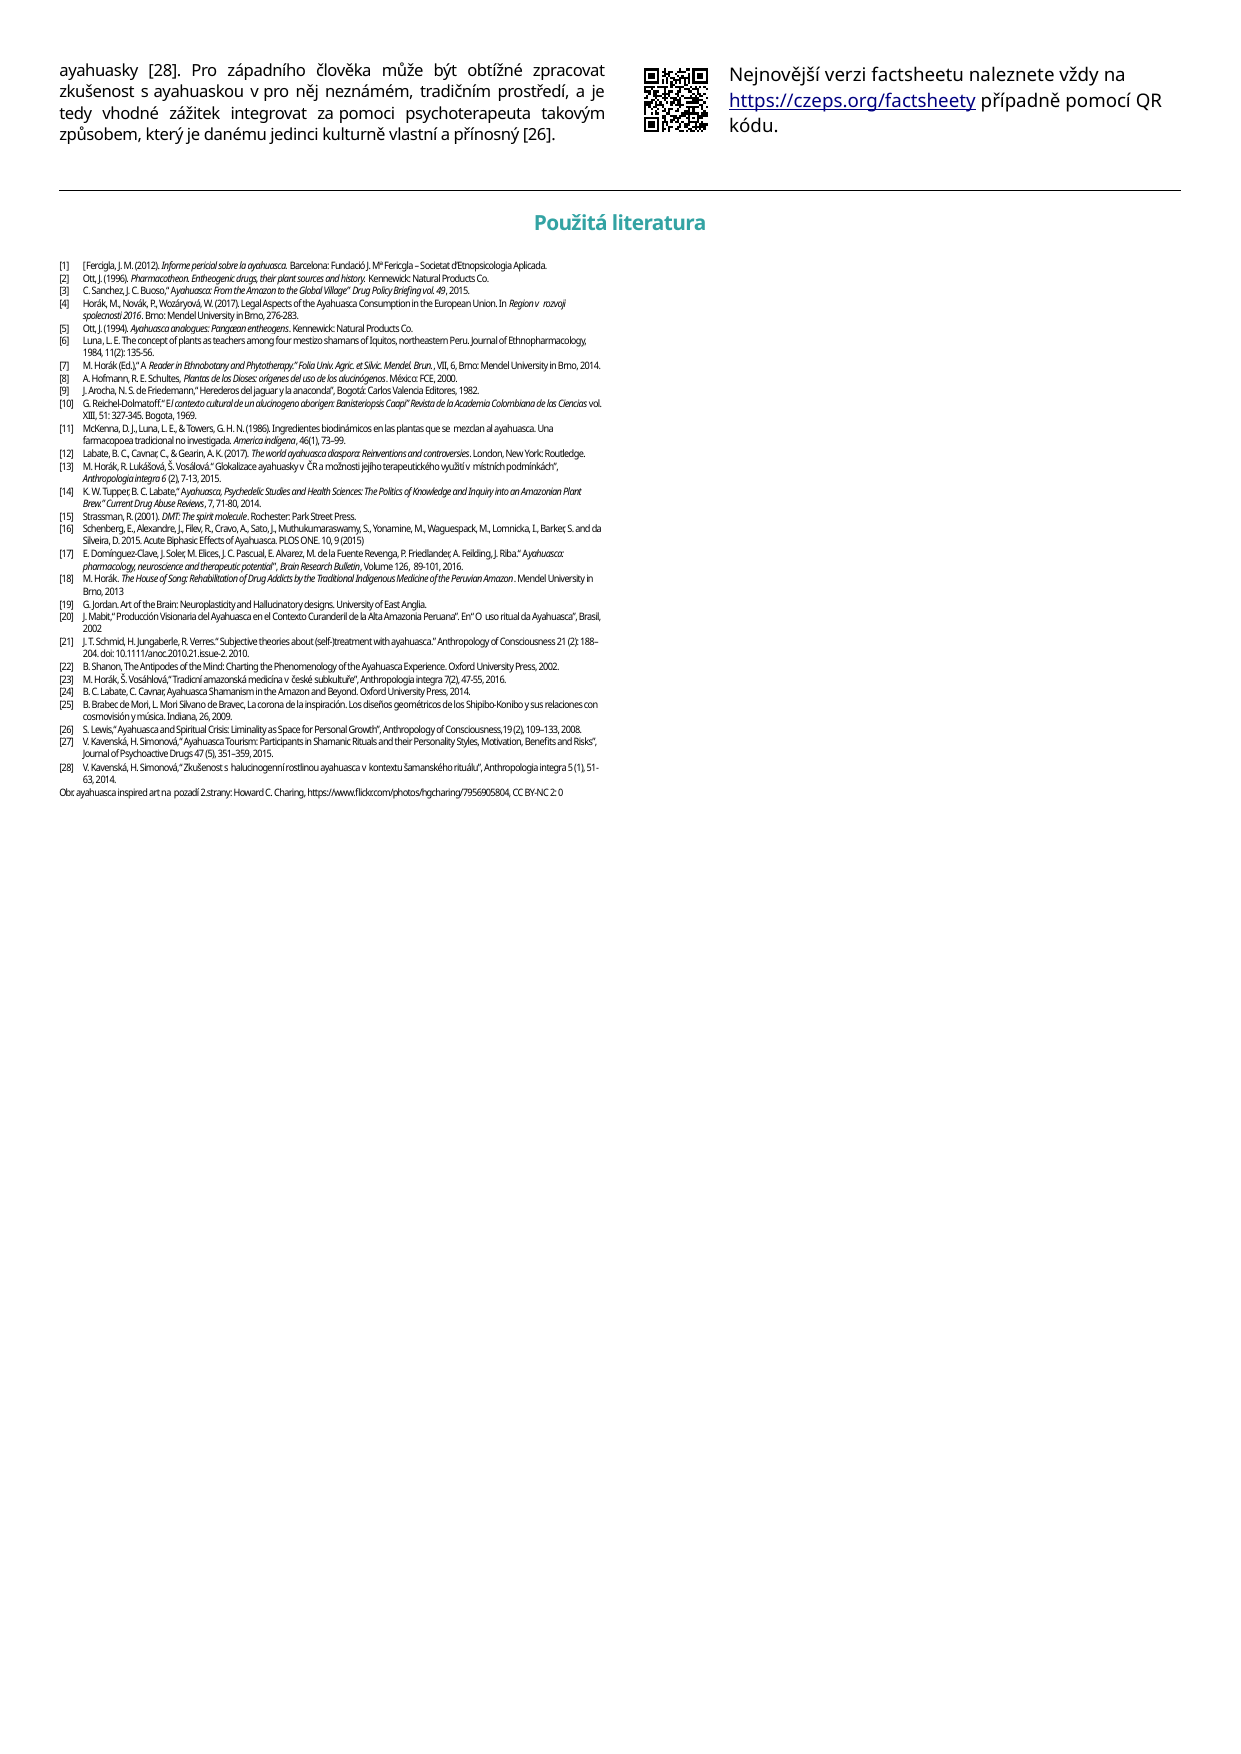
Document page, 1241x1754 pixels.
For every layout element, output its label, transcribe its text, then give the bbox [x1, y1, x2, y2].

list G. Reichel-Dolmatoff.“ El contexto cultural de un alucinogeno aborigen: Banisteriopsis Caapi” Revista de la Academia Colombiana de las Ciencias vol. XIII, 51: 327-345. Bogota, 1969. [59, 397, 605, 422]
subtitle Použitá literatura [59, 191, 1181, 254]
list B. Brabec de Mori, L. Mori Silvano de Bravec, La corona de la inspiración. Los diseños geométricos de los Shipibo-Konibo y sus relaciones con cosmovisión y música. Indiana, 26, 2009. [59, 698, 605, 723]
list B. Shanon, The Antipodes of the Mind: Charting the Phenomenology of the Ayahuasca Experience. Oxford University Press, 2002. [59, 661, 605, 673]
list J. T. Schmid, H. Jungaberle, R. Verres.“ Subjective theories about (self-)treatment with ayahuasca.” Anthropology of Consciousness 21 (2): 188–204. doi: 10.1111/anoc.2010.21.issue-2. 2010. [59, 636, 605, 661]
list K. W. Tupper, B. C. Labate,“ Ayahuasca, Psychedelic Studies and Health Sciences: The Politics of Knowledge and Inquiry into an Amazonian Plant Brew.” Current Drug Abuse Reviews, 7, 71-80, 2014. [59, 485, 605, 510]
list V. Kavenská, H. Simonová,“ Zkušenost s halucinogenní rostlinou ayahuasca v kontextu šamanského rituálu”, Anthropologia integra 5 (1), 51-63, 2014. [59, 761, 605, 786]
list Strassman, R. (2001). DMT: The spirit molecule. Rochester: Park Street Press. [59, 510, 605, 523]
text Obr. ayahuasca inspired art na pozadí 2.strany: Howard C. Charing, https://www.flickr.com/photos/hgcharing/7956905804, CC BY-NC 2: 0 [59, 786, 605, 798]
list C. Sanchez, J. C. Buoso,“ Ayahuasca: From the Amazon to the Global Village” Drug Policy Briefing vol. 49, 2015. [59, 284, 605, 297]
list Luna, L. E. The concept of plants as teachers among four mestizo shamans of Iquitos, northeastern Peru. Journal of Ethnopharmacology, 1984, 11(2): 135-56. [59, 335, 605, 360]
list E. Domínguez-Clave, J. Soler, M. Elices, J. C. Pascual, E. Alvarez, M. de la Fuente Revenga, P. Friedlander, A. Feilding, J. Riba.“ Ayahuasca: pharmacology, neuroscience and therapeutic potential”, Brain Research Bulletin, Volume 126, 89-101, 2016. [59, 548, 605, 573]
list Schenberg, E., Alexandre, J., Filev, R., Cravo, A., Sato, J., Muthukumaraswamy, S., Yonamine, M., Waguespack, M., Lomnicka, I., Barker, S. and da Silveira, D. 2015. Acute Biphasic Effects of Ayahuasca. PLOS ONE. 10, 9 (2015) [59, 523, 605, 548]
list G. Jordan. Art of the Brain: Neuroplasticity and Hallucinatory designs. University of East Anglia. [59, 598, 605, 611]
list McKenna, D. J., Luna, L. E., & Towers, G. H. N. (1986). Ingredientes biodinámicos en las plantas que se mezclan al ayahuasca. Una farmacopoea tradicional no investigada. America indígena, 46(1), 73–99. [59, 422, 605, 447]
list Ott, J. (1996). Pharmacotheon. Entheogenic drugs, their plant sources and history. Kennewick: Natural Products Co. [59, 272, 605, 284]
list S. Lewis,“ Ayahuasca and Spiritual Crisis: Liminality as Space for Personal Growth”, Anthropology of Consciousness,19 (2), 109–133, 2008. [59, 723, 605, 736]
list Ott, J. (1994). Ayahuasca analogues: Pangæan entheogens. Kennewick: Natural Products Co. [59, 322, 605, 335]
list Labate, B. C., Cavnar, C., & Gearin, A. K. (2017). The world ayahuasca diaspora: Reinventions and controversies. London, New York: Routledge. [59, 447, 605, 460]
list M. Horák (Ed.),“ A Reader in Ethnobotany and Phytotherapy.” Folia Univ. Agric. et Silvic. Mendel. Brun., VII, 6, Brno: Mendel University in Brno, 2014. [59, 360, 605, 372]
list Horák, M., Novák, P., Wozáryová, W. (2017). Legal Aspects of the Ayahuasca Consumption in the European Union. In Region v rozvoji spolecnosti 2016. Brno: Mendel University in Brno, 276-283. [59, 297, 605, 322]
table_header Nejnovější verzi factsheetu naleznete vždy na https://czeps.org/factsheety případně pomocí QR kódu. [729, 59, 1181, 147]
list M. Horák, R. Lukášová, Š. Vosálová.“ Glokalizace ayahuasky v ČR a možnosti jejího terapeutického využití v místních podmínkách”, Anthropologia integra 6 (2), 7-13, 2015. [59, 460, 605, 485]
list B. C. Labate, C. Cavnar, Ayahuasca Shamanism in the Amazon and Beyond. Oxford University Press, 2014. [59, 686, 605, 698]
list J. Mabit,“ Producción Visionaria del Ayahuasca en el Contexto Curanderil de la Alta Amazonia Peruana”. En“ O uso ritual da Ayahuasca”, Brasil, 2002 [59, 611, 605, 636]
list M. Horák, Š. Vosáhlová,“ Tradicní amazonská medicína v české subkultuře”, Anthropologia integra 7(2), 47-55, 2016. [59, 673, 605, 686]
list M. Horák. The House of Song: Rehabilitation of Drug Addicts by the Traditional Indigenous Medicine of the Peruvian Amazon. Mendel University in Brno, 2013 [59, 573, 605, 598]
list A. Hofmann, R. E. Schultes, Plantas de los Dioses: orígenes del uso de los alucinógenos. México: FCE, 2000. [59, 372, 605, 385]
table_header [635, 59, 729, 147]
list V. Kavenská, H. Simonová,“ Ayahuasca Tourism: Participants in Shamanic Rituals and their Personality Styles, Motivation, Benefits and Risks”, Journal of Psychoactive Drugs 47 (5), 351–359, 2015. [59, 736, 605, 761]
text ayahuasky [28]. Pro západního člověka může být obtížné zpracovat zkušenost s ayahuaskou v pro něj neznámém, tradičním prostředí, a je tedy vhodné zážitek integrovat za pomoci psychoterapeuta takovým způsobem, který je danému jedinci kulturně vlastní a přínosný [26]. [59, 59, 605, 146]
list [Fercigla, J. M. (2012). Informe pericial sobre la ayahuasca. Barcelona: Fundació J. Mª Fericgla – Societat d’Etnopsicologia Aplicada. [59, 259, 605, 272]
list J. Arocha, N. S. de Friedemann,“ Herederos del jaguar y la anaconda”, Bogotá: Carlos Valencia Editores, 1982. [59, 385, 605, 397]
